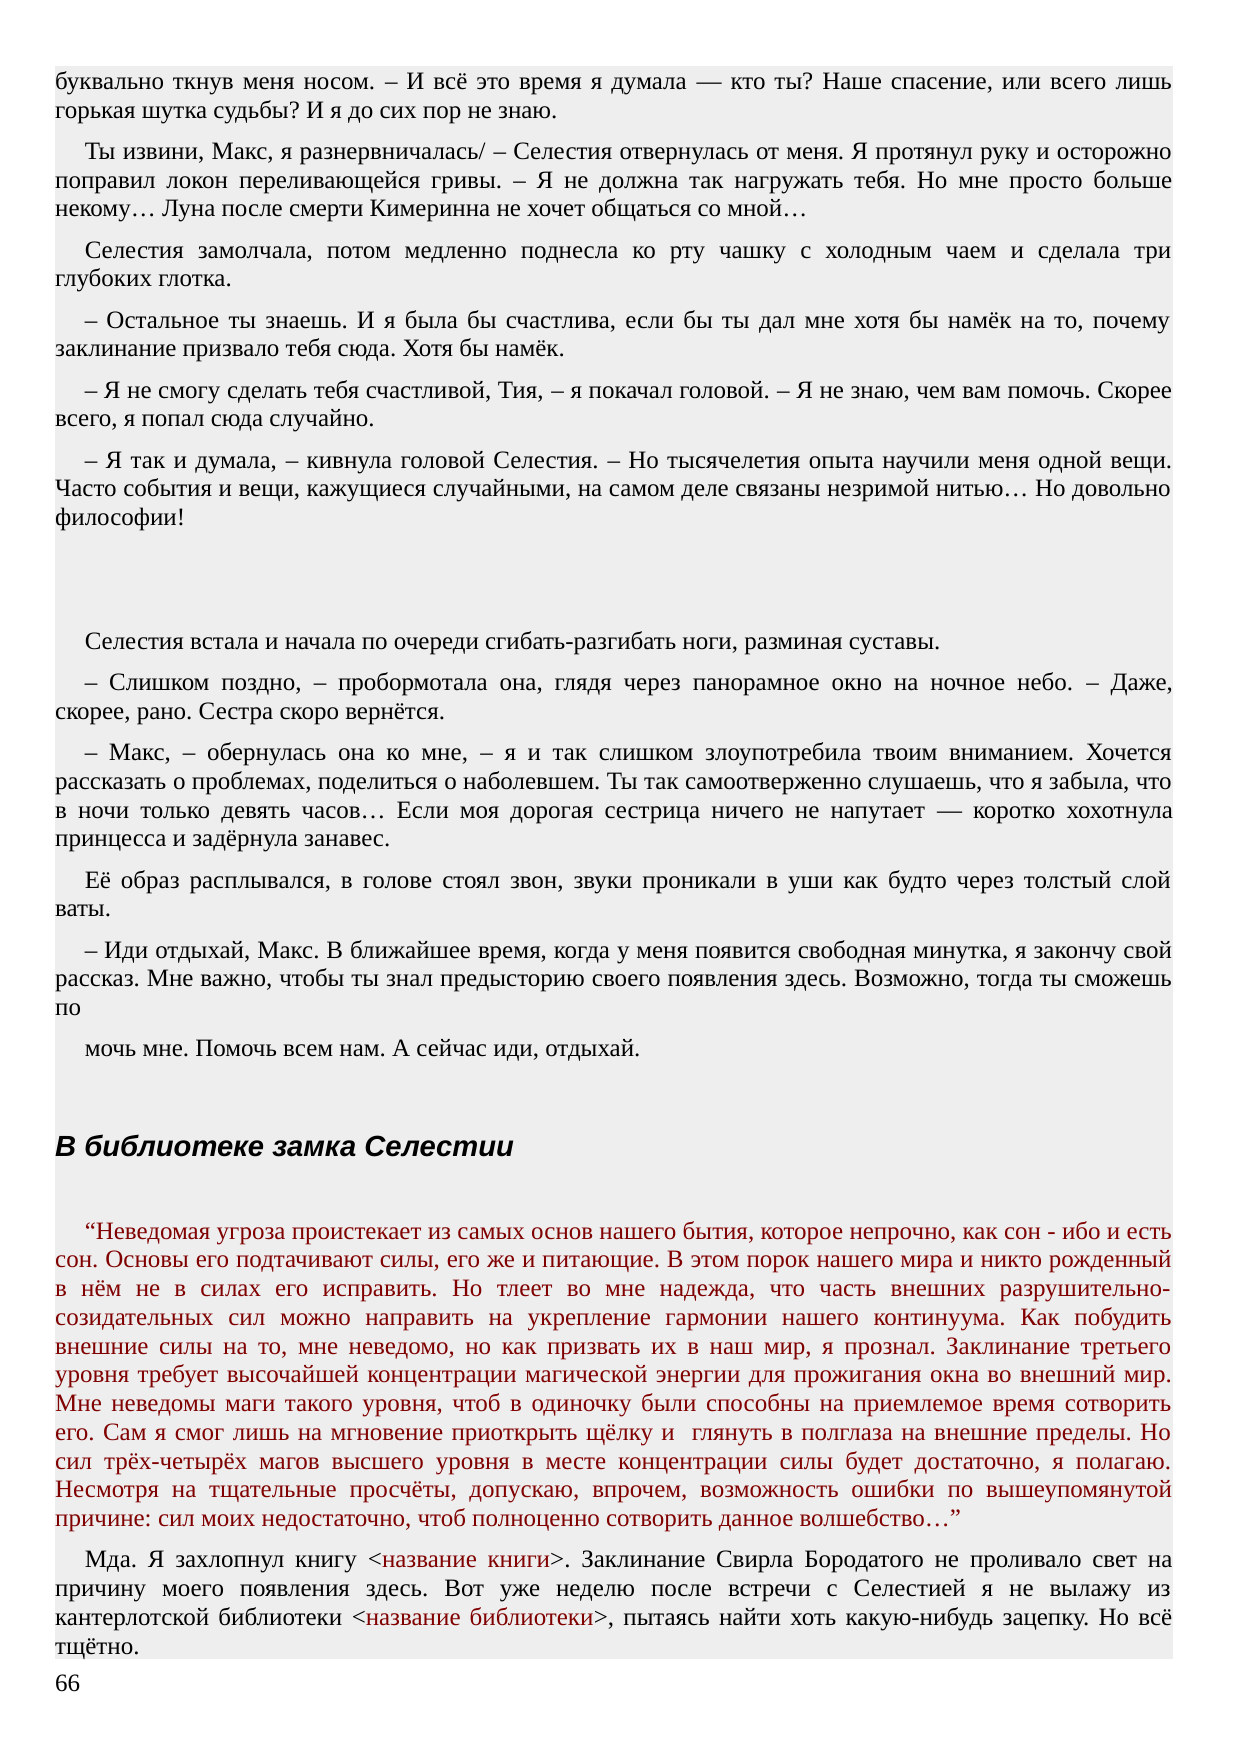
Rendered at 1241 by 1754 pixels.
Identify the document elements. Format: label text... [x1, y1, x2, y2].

text Селестия встала и начала по очереди сгибать-разгибать ноги, разминая суставы. [55, 626, 1173, 655]
text буквально ткнув меня носом. – И всё это время я думала — кто ты? Наше спасение, или всего лишь горькая шутка судьбы? И я до сих пор не знаю. [55, 66, 1173, 123]
text Мда. Я захлопнул книгу <название книги>. Заклинание Свирла Бородатого не проливало свет на причину моего появления здесь. Вот уже неделю после встречи с Селестией я не вылажу из кантерлотской библиотеки <название библиотеки>, пытаясь найти хоть какую-нибудь зацепку. Но всё тщётно. [55, 1544, 1173, 1659]
text Её образ расплывался, в голове стоял звон, звуки проникали в уши как будто через толстый слой ваты. [55, 865, 1173, 922]
text – Я так и думала, – кивнула головой Селестия. – Но тысячелетия опыта научили меня одной вещи. Часто события и вещи, кажущиеся случайными, на самом деле связаны незримой нитью… Но довольно философии! [55, 445, 1173, 531]
text – Остальное ты знаешь. И я была бы счастлива, если бы ты дал мне хотя бы намёк на то, почему заклинание призвало тебя сюда. Хотя бы намёк. [55, 305, 1173, 362]
text – Слишком поздно, – пробормотала она, глядя через панорамное окно на ночное небо. – Даже, скорее, рано. Сестра скоро вернётся. [55, 667, 1173, 725]
text – Я не смогу сделать тебя счастливой, Тия, – я покачал головой. – Я не знаю, чем вам помочь. Скорее всего, я попал сюда случайно. [55, 375, 1173, 432]
text Ты извини, Макс, я разнервничалась/ – Селестия отвернулась от меня. Я протянул руку и осторожно поправил локон переливающейся гривы. – Я не должна так нагружать тебя. Но мне просто больше некому… Луна после смерти Кимеринна не хочет общаться со мной… [55, 136, 1173, 222]
text мочь мне. Помочь всем нам. А сейчас иди, отдыхай. [55, 1033, 1173, 1062]
text Селестия замолчала, потом медленно поднесла ко рту чашку с холодным чаем и сделала три глубоких глотка. [55, 235, 1173, 292]
text – Макс, – обернулась она ко мне, – я и так слишком злоупотребила твоим вниманием. Хочется рассказать о проблемах, поделиться о наболевшем. Ты так самоотверженно слушаешь, что я забыла, что в ночи только девять часов… Если моя дорогая сестрица ничего не напутает — коротко хохотнула принцесса и задёрнула занавес. [55, 737, 1173, 852]
subtitle В библиотеке замка Селестии [55, 1128, 1173, 1162]
text “Неведомая угроза проистекает из самых основ нашего бытия, которое непрочно, как сон - ибо и есть сон. Основы его подтачивают силы, его же и питающие. В этом порок нашего мира и никто рожденный в нём не в силах его исправить. Но тлеет во мне надежда, что часть внешних разрушительно-созидательных сил можно направить на укрепление гармонии нашего континуума. Как побудить внешние силы на то, мне неведомо, но как призвать их в наш мир, я прознал. Заклинание третьего уровня требует высочайшей концентрации магической энергии для прожигания окна во внешний мир. Мне неведомы маги такого уровня, чтоб в одиночку были способны на приемлемое время сотворить его. Сам я смог лишь на мгновение приоткрыть щёлку и глянуть в полглаза на внешние пределы. Но сил трёх-четырёх магов высшего уровня в месте концентрации силы будет достаточно, я полагаю. Несмотря на тщательные просчёты, допускаю, впрочем, возможность ошибки по вышеупомянутой причине: сил моих недостаточно, чтоб полноценно сотворить данное волшебство…” [55, 1216, 1173, 1532]
text – Иди отдыхай, Макс. В ближайшее время, когда у меня появится свободная минутка, я закончу свой рассказ. Мне важно, чтобы ты знал предысторию своего появления здесь. Возможно, тогда ты сможешь по [55, 935, 1173, 1021]
